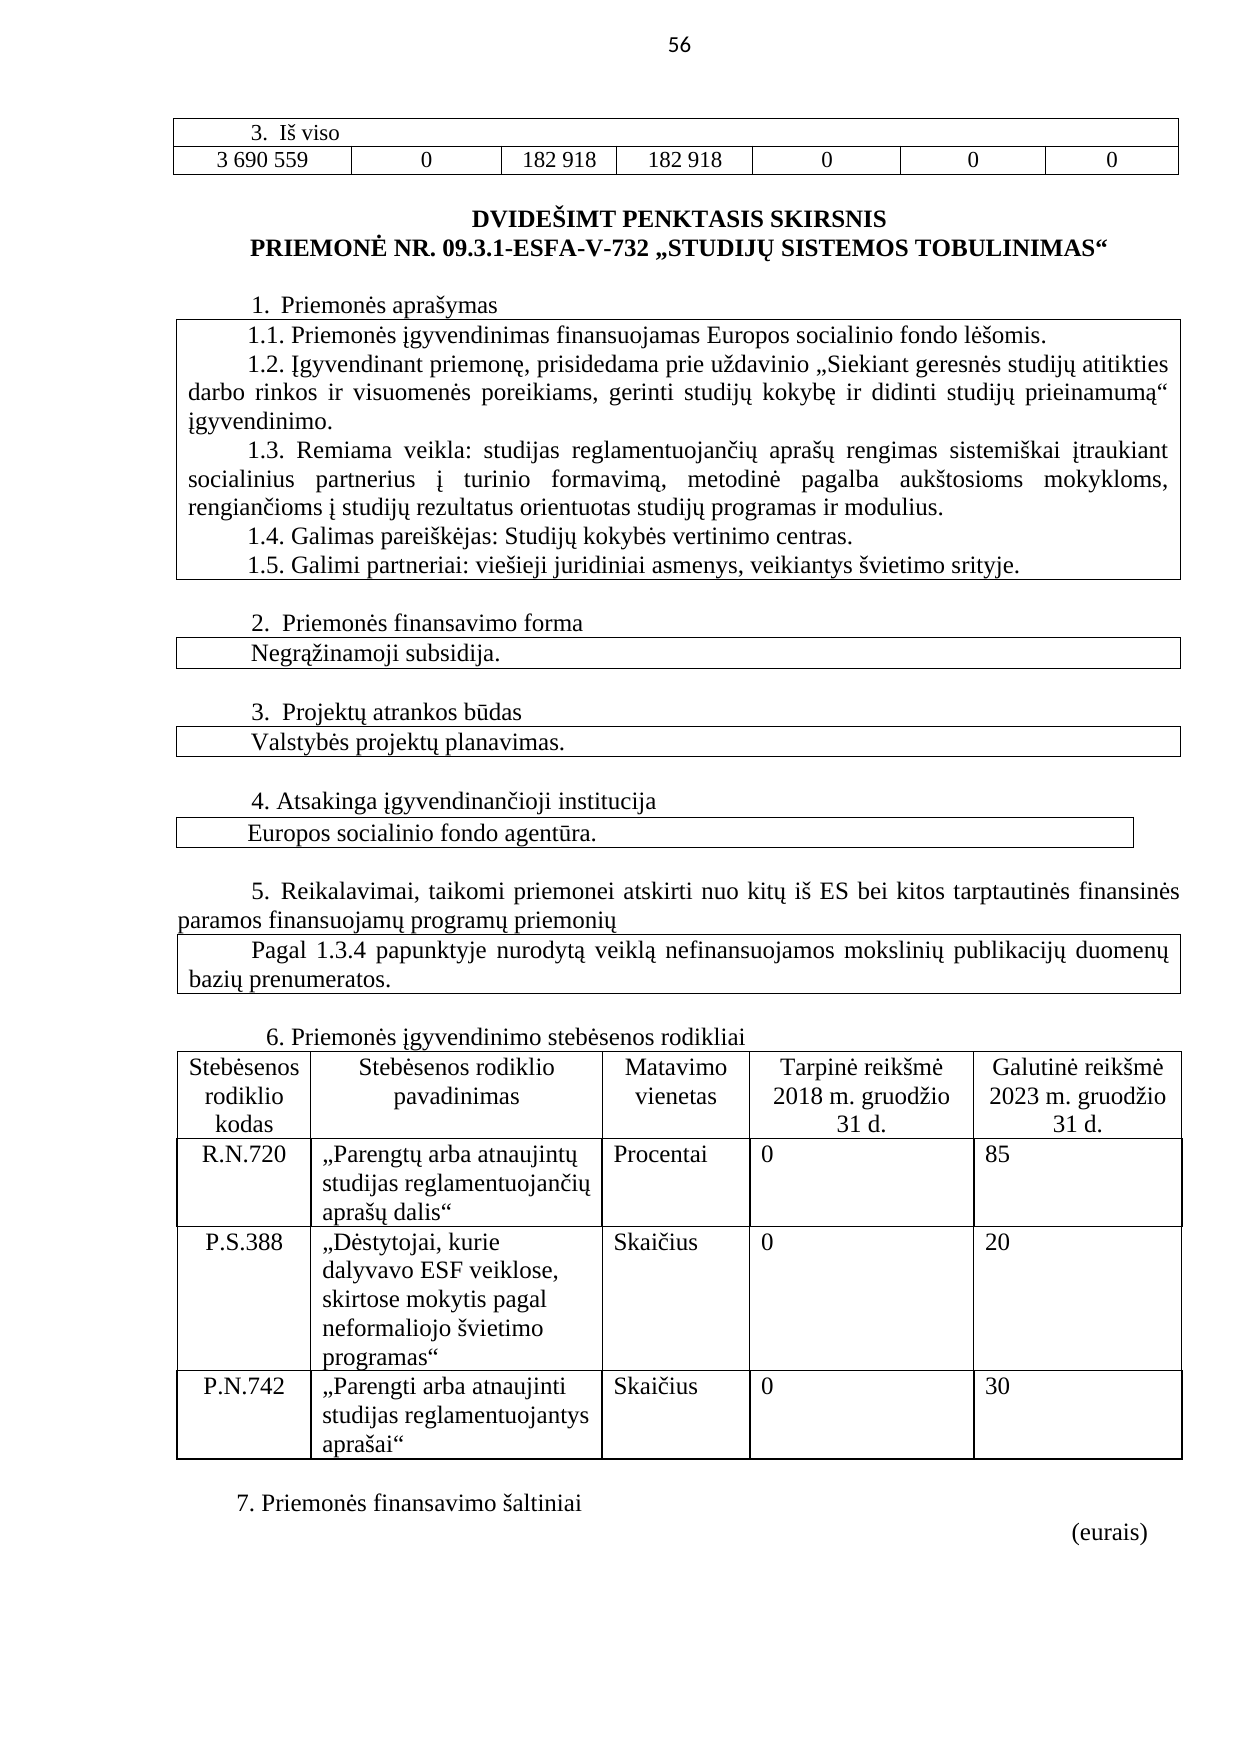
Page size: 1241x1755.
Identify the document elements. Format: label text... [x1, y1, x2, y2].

table_header Tarpinė reikšmė 2018 m. gruodžio 31 d. [750, 1052, 973, 1138]
table_cell „Dėstytojai, kurie dalyvavo ESF veiklose, skirtose mokytis pagal neformaliojo švietimo programas“ [311, 1227, 602, 1370]
table_header Galutinė reikšmė 2023 m. gruodžio 31 d. [974, 1052, 1181, 1138]
table_cell 182 918 [617, 147, 752, 174]
table_cell 1.2. Įgyvendinant priemonę, prisidedama prie uždavinio „Siekiant geresnės studijų atitikties darbo rinkos ir visuomenės poreikiams, gerinti studijų kokybę ir didinti studijų prieinamumą“ įgyvendinimo. [177, 349, 1180, 435]
table_header Negrąžinamoji subsidija. [177, 638, 1180, 668]
table_cell R.N.720 [178, 1139, 310, 1226]
table_cell „Parengti arba atnaujinti studijas reglamentuojantys aprašai“ [312, 1371, 601, 1458]
text 7. Priemonės finansavimo šaltiniai [236, 1488, 1181, 1517]
table_header Matavimo vienetas [603, 1052, 749, 1138]
table_header Stebėsenos rodiklio kodas [178, 1052, 310, 1138]
table_cell 1.4. Galimas pareiškėjas: Studijų kokybės vertinimo centras. [177, 521, 1180, 550]
table_cell 0 [751, 1139, 973, 1226]
table_cell 0 [750, 1227, 973, 1370]
text 2. Priemonės finansavimo forma [251, 608, 1181, 637]
table_cell 0 [352, 147, 501, 174]
table_cell 0 [751, 1371, 973, 1458]
table_cell 0 [1046, 147, 1178, 174]
text DVIDEŠIMT PENKTASIS SKIRSNIS [177, 204, 1181, 233]
table_cell 3. Iš viso [174, 119, 1178, 146]
table_header Stebėsenos rodiklio pavadinimas [311, 1052, 602, 1138]
table_cell 0 [901, 147, 1045, 174]
text 5. Reikalavimai, taikomi priemonei atskirti nuo kitų iš ES bei kitos tarptautinės finansinės paramos finansuojamų programų priemonių [177, 876, 1181, 934]
text 1. Priemonės aprašymas [251, 290, 1181, 319]
table_cell Skaičius [603, 1227, 749, 1370]
table_cell „Parengtų arba atnaujintų studijas reglamentuojančių aprašų dalis“ [312, 1139, 601, 1226]
table_header Valstybės projektų planavimas. [177, 727, 1180, 756]
table_cell 0 [753, 147, 900, 174]
table_cell 30 [975, 1371, 1181, 1458]
text 3. Projektų atrankos būdas [251, 697, 1181, 726]
text 4. Atsakinga įgyvendinančioji institucija [251, 786, 1181, 814]
table_header Pagal 1.3.4 papunktyje nurodytą veiklą nefinansuojamos mokslinių publikacijų duomenų bazių prenumeratos. [178, 935, 1180, 992]
text (eurais) [177, 1517, 1181, 1546]
table_cell P.S.388 [178, 1227, 310, 1370]
text PRIEMONĖ NR. 09.3.1-ESFA-V-732 „STUDIJŲ SISTEMOS TOBULINIMAS“ [177, 233, 1181, 261]
table_cell Procentai [603, 1139, 749, 1226]
table_cell Skaičius [603, 1371, 749, 1458]
text 6. Priemonės įgyvendinimo stebėsenos rodikliai [266, 1022, 1181, 1051]
table_cell 182 918 [502, 147, 616, 174]
table_header 1.1. Priemonės įgyvendinimas finansuojamas Europos socialinio fondo lėšomis. [177, 320, 1180, 349]
table_cell P.N.742 [178, 1371, 310, 1458]
table_cell 1.5. Galimi partneriai: viešieji juridiniai asmenys, veikiantys švietimo srityje. [177, 550, 1180, 579]
table_cell 3 690 559 [174, 147, 351, 174]
table_cell 85 [975, 1139, 1181, 1226]
table_cell 1.3. Remiama veikla: studijas reglamentuojančių aprašų rengimas sistemiškai įtraukiant socialinius partnerius į turinio formavimą, metodinė pagalba aukštosioms mokykloms, rengiančioms į studijų rezultatus orientuotas studijų programas ir modulius. [177, 435, 1180, 521]
table_cell 20 [974, 1227, 1181, 1370]
table_header Europos socialinio fondo agentūra. [177, 818, 1133, 847]
